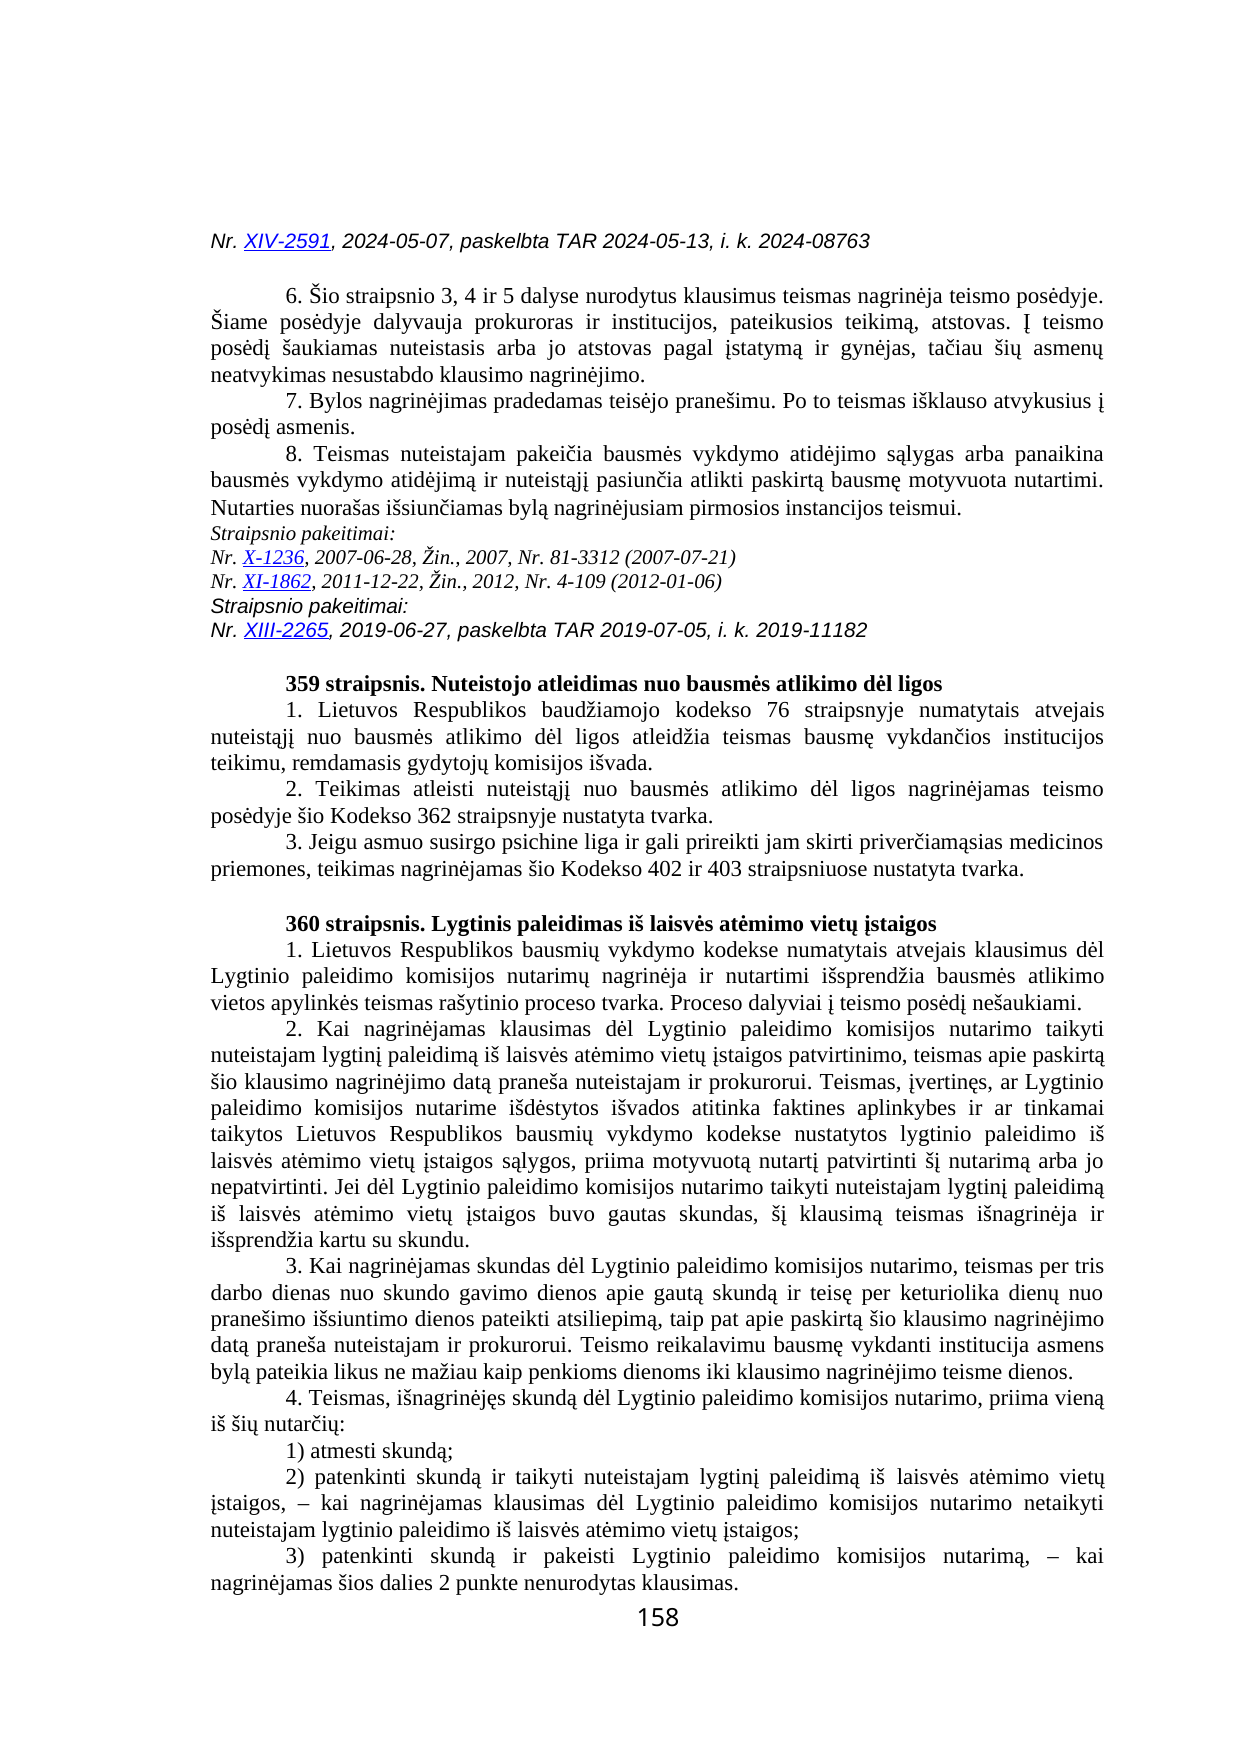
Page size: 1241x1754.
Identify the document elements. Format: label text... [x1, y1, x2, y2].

text 1) atmesti skundą; [210, 1437, 1105, 1463]
text 3. Kai nagrinėjamas skundas dėl Lygtinio paleidimo komisijos nutarimo, teismas per tris darbo dienas nuo skundo gavimo dienos apie gautą skundą ir teisę per keturiolika dienų nuo pranešimo išsiuntimo dienos pateikti atsiliepimą, taip pat apie paskirtą šio klausimo nagrinėjimo datą praneša nuteistajam ir prokurorui. Teismo reikalavimu bausmę vykdanti institucija asmens bylą pateikia likus ne mažiau kaip penkioms dienoms iki klausimo nagrinėjimo teisme dienos. [210, 1252, 1105, 1384]
text 3) patenkinti skundą ir pakeisti Lygtinio paleidimo komisijos nutarimą, – kai nagrinėjamas šios dalies 2 punkte nenurodytas klausimas. [210, 1542, 1105, 1595]
text Straipsnio pakeitimai: [210, 593, 1105, 617]
text 6. Šio straipsnio 3, 4 ir 5 dalyse nurodytus klausimus teismas nagrinėja teismo posėdyje. Šiame posėdyje dalyvauja prokuroras ir institucijos, pateikusios teikimą, atstovas. Į teismo posėdį šaukiamas nuteistasis arba jo atstovas pagal įstatymą ir gynėjas, tačiau šių asmenų neatvykimas nesustabdo klausimo nagrinėjimo. [210, 282, 1105, 387]
text 4. Teismas, išnagrinėjęs skundą dėl Lygtinio paleidimo komisijos nutarimo, priima vieną iš šių nutarčių: [210, 1384, 1105, 1437]
text Straipsnio pakeitimai: [210, 521, 1105, 545]
text 2. Teikimas atleisti nuteistąjį nuo bausmės atlikimo dėl ligos nagrinėjamas teismo posėdyje šio Kodekso 362 straipsnyje nustatyta tvarka. [210, 776, 1105, 828]
text Nr. X-1236, 2007-06-28, Žin., 2007, Nr. 81-3312 (2007-07-21) [210, 545, 1105, 569]
text 2. Kai nagrinėjamas klausimas dėl Lygtinio paleidimo komisijos nutarimo taikyti nuteistajam lygtinį paleidimą iš laisvės atėmimo vietų įstaigos patvirtinimo, teismas apie paskirtą šio klausimo nagrinėjimo datą praneša nuteistajam ir prokurorui. Teismas, įvertinęs, ar Lygtinio paleidimo komisijos nutarime išdėstytos išvados atitinka faktines aplinkybes ir ar tinkamai taikytos Lietuvos Respublikos bausmių vykdymo kodekse nustatytos lygtinio paleidimo iš laisvės atėmimo vietų įstaigos sąlygos, priima motyvuotą nutartį patvirtinti šį nutarimą arba jo nepatvirtinti. Jei dėl Lygtinio paleidimo komisijos nutarimo taikyti nuteistajam lygtinį paleidimą iš laisvės atėmimo vietų įstaigos buvo gautas skundas, šį klausimą teismas išnagrinėja ir išsprendžia kartu su skundu. [210, 1015, 1105, 1252]
text 1. Lietuvos Respublikos baudžiamojo kodekso 76 straipsnyje numatytais atvejais nuteistąjį nuo bausmės atlikimo dėl ligos atleidžia teismas bausmę vykdančios institucijos teikimu, remdamasis gydytojų komisijos išvada. [210, 696, 1105, 776]
text 360 straipsnis. Lygtinis paleidimas iš laisvės atėmimo vietų įstaigos [210, 910, 1105, 936]
text 359 straipsnis. Nuteistojo atleidimas nuo bausmės atlikimo dėl ligos [210, 670, 1105, 696]
text Nr. XIV-2591, 2024-05-07, paskelbta TAR 2024-05-13, i. k. 2024-08763 [210, 229, 1105, 253]
text 3. Jeigu asmuo susirgo psichine liga ir gali prireikti jam skirti priverčiamąsias medicinos priemones, teikimas nagrinėjamas šio Kodekso 402 ir 403 straipsniuose nustatyta tvarka. [210, 828, 1105, 881]
text Nr. XI-1862, 2011-12-22, Žin., 2012, Nr. 4-109 (2012-01-06) [210, 569, 1105, 593]
text 1. Lietuvos Respublikos bausmių vykdymo kodekse numatytais atvejais klausimus dėl Lygtinio paleidimo komisijos nutarimų nagrinėja ir nutartimi išsprendžia bausmės atlikimo vietos apylinkės teismas rašytinio proceso tvarka. Proceso dalyviai į teismo posėdį nešaukiami. [210, 936, 1105, 1015]
text 2) patenkinti skundą ir taikyti nuteistajam lygtinį paleidimą iš laisvės atėmimo vietų įstaigos, – kai nagrinėjamas klausimas dėl Lygtinio paleidimo komisijos nutarimo netaikyti nuteistajam lygtinio paleidimo iš laisvės atėmimo vietų įstaigos; [210, 1463, 1105, 1542]
text Nr. XIII-2265, 2019-06-27, paskelbta TAR 2019-07-05, i. k. 2019-11182 [210, 617, 1105, 641]
text 8. Teismas nuteistajam pakeičia bausmės vykdymo atidėjimo sąlygas arba panaikina bausmės vykdymo atidėjimą ir nuteistąjį pasiunčia atlikti paskirtą bausmę motyvuota nutartimi. Nutarties nuorašas išsiunčiamas bylą nagrinėjusiam pirmosios instancijos teismui. [210, 440, 1105, 521]
text 7. Bylos nagrinėjimas pradedamas teisėjo pranešimu. Po to teismas išklauso atvykusius į posėdį asmenis. [210, 387, 1105, 440]
